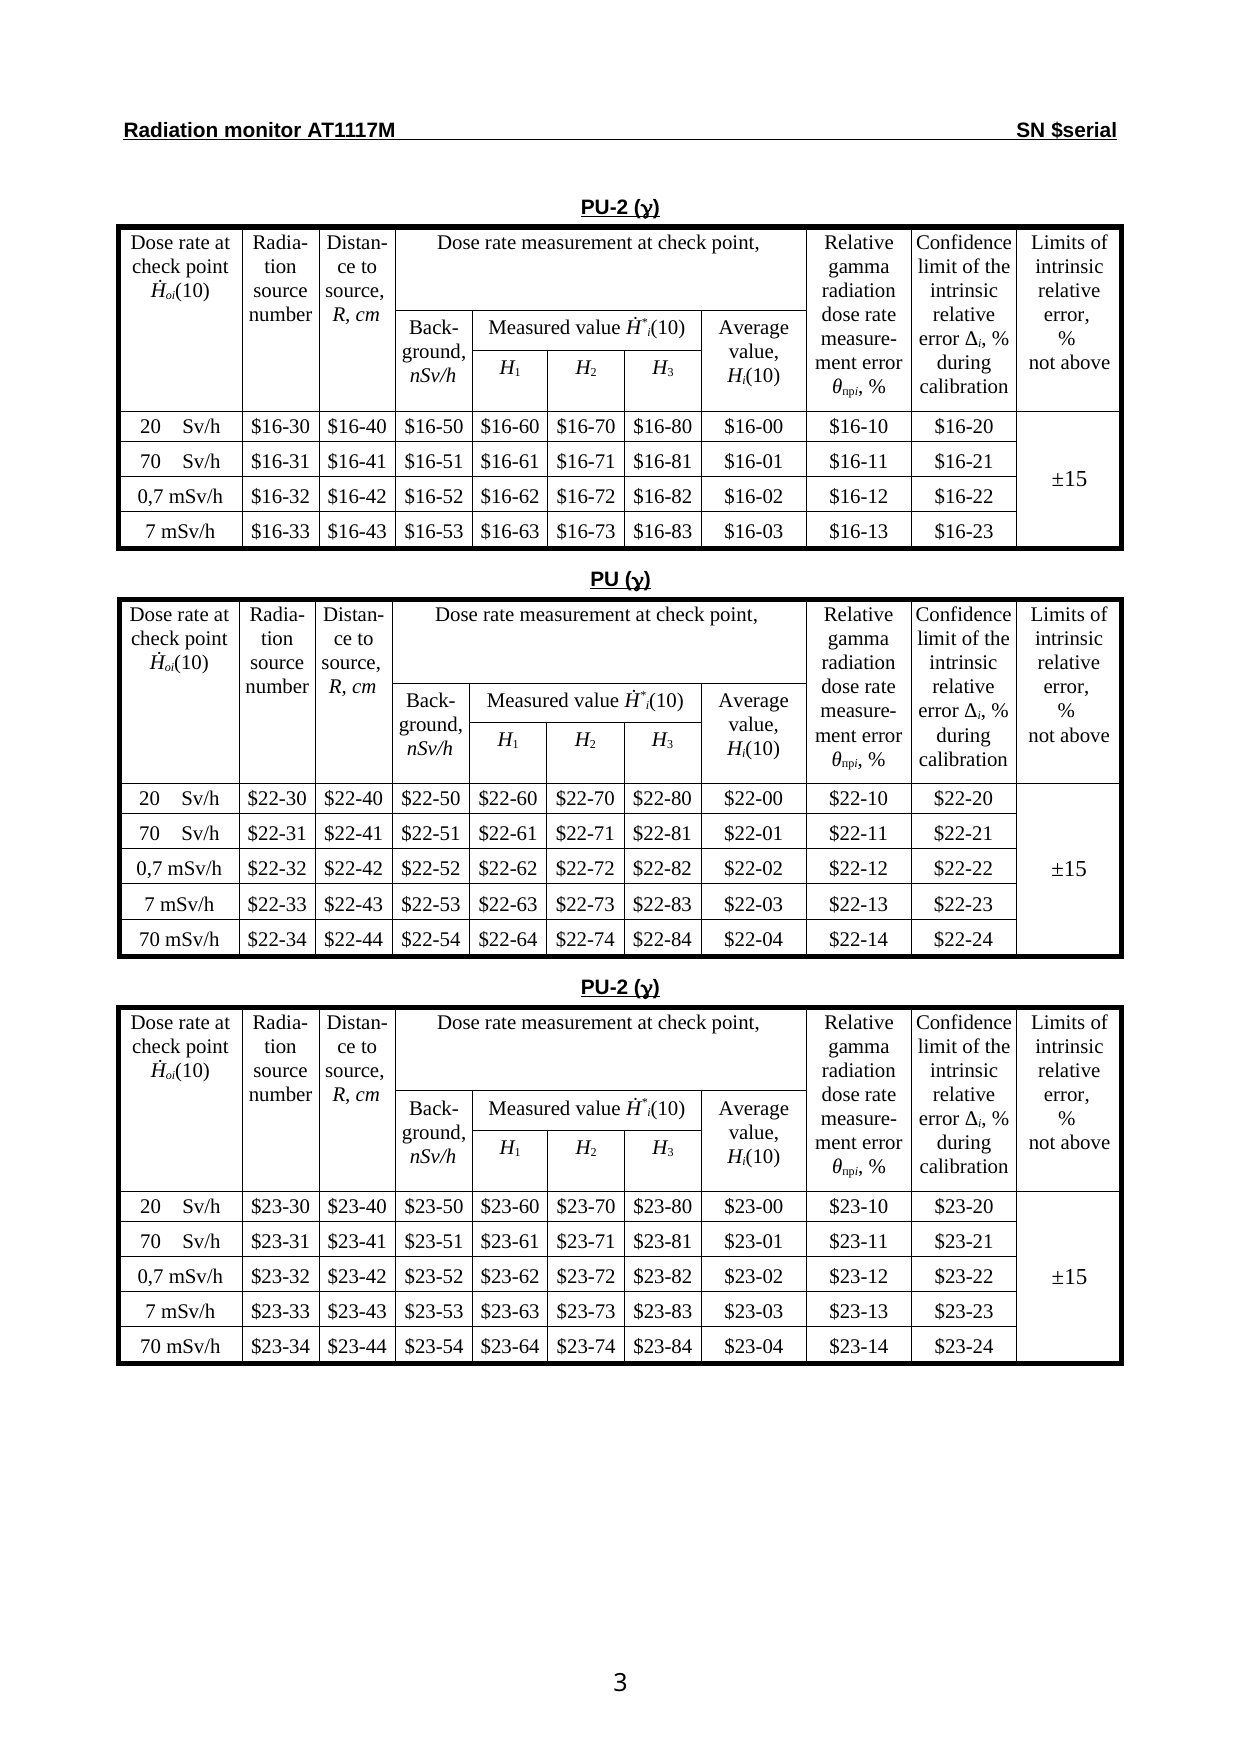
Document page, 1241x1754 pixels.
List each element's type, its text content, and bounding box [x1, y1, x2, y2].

table_cell $16-73 [548, 512, 624, 546]
table_cell $23-31 [243, 1222, 319, 1256]
table_cell $22-11 [807, 814, 911, 848]
table_cell H2 [548, 1131, 624, 1191]
table_cell $22-60 [470, 784, 546, 813]
table_cell H2 [548, 351, 624, 411]
table_cell Dose rate at check point Ḣoi(10) [121, 1010, 242, 1191]
table_cell $23-24 [912, 1327, 1016, 1361]
table_cell $16-01 [702, 442, 806, 476]
table_cell $16-41 [320, 442, 395, 476]
table_cell $16-80 [625, 412, 701, 441]
table_cell $23-71 [548, 1222, 624, 1256]
table_cell $23-83 [625, 1292, 701, 1326]
table_cell $16-20 [912, 412, 1016, 441]
table_cell 20 Sv/h [121, 412, 242, 441]
table_cell 70 mSv/h [121, 1327, 242, 1361]
table_cell 0,7 mSv/h [122, 849, 239, 883]
table_cell Measured value Ḣ*i(10) [473, 1091, 701, 1130]
table_cell $22-73 [547, 884, 624, 918]
table_cell 70 Sv/h [122, 814, 239, 848]
table_cell $22-64 [470, 920, 546, 953]
table_cell $23-51 [396, 1222, 472, 1256]
table_cell $16-61 [473, 442, 547, 476]
table_cell $16-22 [912, 477, 1016, 511]
table_cell $23-00 [702, 1192, 806, 1221]
table_cell $22-62 [470, 849, 546, 883]
table_cell $22-04 [702, 920, 806, 953]
table_cell $23-62 [473, 1257, 547, 1291]
table_cell $16-00 [702, 412, 806, 441]
table_cell $23-44 [320, 1327, 395, 1361]
table_cell $23-60 [473, 1192, 547, 1221]
table_cell $22-23 [912, 884, 1016, 918]
table_cell $22-00 [702, 784, 806, 813]
table_cell $22-41 [316, 814, 392, 848]
table_cell Radia-tion source number [243, 230, 319, 411]
table_cell $23-04 [702, 1327, 806, 1361]
table_cell $22-10 [807, 784, 911, 813]
table_cell Limits of intrinsic relative error, % not above [1017, 602, 1119, 783]
table_cell $23-13 [807, 1292, 911, 1326]
table_cell $23-30 [243, 1192, 319, 1221]
table_cell $23-03 [702, 1292, 806, 1326]
table_cell $22-20 [912, 784, 1016, 813]
table_cell Dose rate measurement at check point, [396, 230, 806, 310]
table_cell $22-53 [393, 884, 469, 918]
table_cell $23-82 [625, 1257, 701, 1291]
table_cell Dose rate measurement at check point, [393, 602, 806, 683]
table_cell $23-43 [320, 1292, 395, 1326]
table_cell Dose rate at check point Ḣoi(10) [122, 602, 239, 783]
table_cell $22-61 [470, 814, 546, 848]
table_cell $23-33 [243, 1292, 319, 1326]
table_cell Measured value Ḣ*i(10) [473, 311, 701, 349]
table_cell $16-40 [320, 412, 395, 441]
table_cell 7 mSv/h [121, 512, 242, 546]
table_cell $23-53 [396, 1292, 472, 1326]
table_cell $16-82 [625, 477, 701, 511]
table_cell H3 [625, 1131, 701, 1191]
table_cell $23-50 [396, 1192, 472, 1221]
table_cell H3 [625, 351, 701, 411]
table_cell Average value, Hi(10) [702, 684, 806, 783]
table_cell $23-01 [702, 1222, 806, 1256]
table_cell $16-43 [320, 512, 395, 546]
table_cell 0,7 mSv/h [121, 477, 242, 511]
table_cell Relative gamma radiation dose rate measure-ment error θпрi, % [807, 230, 911, 411]
table_cell $22-31 [240, 814, 315, 848]
table_cell Back-ground, nSv/h [396, 311, 472, 411]
table_cell Distan-ce to source, R, сm [316, 602, 392, 783]
table_cell $22-43 [316, 884, 392, 918]
table_cell Dose rate measurement at check point, [396, 1010, 806, 1090]
table_cell Confidence limit of the intrinsic relative error Δi, % during calibration [912, 602, 1016, 783]
table_cell Radia-tion source number [240, 602, 315, 783]
table_cell $22-22 [912, 849, 1016, 883]
table_cell $22-24 [912, 920, 1016, 953]
table_cell $22-01 [702, 814, 806, 848]
table_cell $23-40 [320, 1192, 395, 1221]
table_cell $22-74 [547, 920, 624, 953]
table_cell $22-72 [547, 849, 624, 883]
table_cell $22-14 [807, 920, 911, 953]
table_cell 0,7 mSv/h [121, 1257, 242, 1291]
table_cell $16-11 [807, 442, 911, 476]
table_cell Back-ground, nSv/h [393, 684, 469, 783]
table_cell $16-32 [243, 477, 319, 511]
table_cell $22-50 [393, 784, 469, 813]
table_cell $16-13 [807, 512, 911, 546]
table_cell $16-63 [473, 512, 547, 546]
table_cell $22-52 [393, 849, 469, 883]
table_cell $16-10 [807, 412, 911, 441]
table_cell $22-30 [240, 784, 315, 813]
table_cell ±15 [1017, 1192, 1119, 1361]
table_cell 70 mSv/h [122, 920, 239, 953]
table_cell $16-62 [473, 477, 547, 511]
table_cell Distan-ce to source, R, сm [320, 230, 395, 411]
table_cell $23-72 [548, 1257, 624, 1291]
table_cell Limits of intrinsic relative error, % not above [1017, 230, 1119, 411]
table_cell $23-22 [912, 1257, 1016, 1291]
table_cell $22-70 [547, 784, 624, 813]
table_cell $22-63 [470, 884, 546, 918]
table_cell Relative gamma radiation dose rate measure-ment error θпрi, % [807, 602, 911, 783]
table_cell $23-84 [625, 1327, 701, 1361]
table_cell $23-41 [320, 1222, 395, 1256]
table_cell $22-13 [807, 884, 911, 918]
table_cell H2 [547, 723, 624, 783]
table_cell Limits of intrinsic relative error, % not above [1017, 1010, 1119, 1191]
table_cell $22-80 [625, 784, 701, 813]
table_cell $16-42 [320, 477, 395, 511]
table_cell $23-70 [548, 1192, 624, 1221]
table_cell 70 Sv/h [121, 442, 242, 476]
table_cell $16-53 [396, 512, 472, 546]
table_cell $23-10 [807, 1192, 911, 1221]
table_cell 7 mSv/h [122, 884, 239, 918]
table_cell H1 [470, 723, 546, 783]
table_cell $22-44 [316, 920, 392, 953]
table_cell $22-83 [625, 884, 701, 918]
table_cell $23-20 [912, 1192, 1016, 1221]
table_cell $22-21 [912, 814, 1016, 848]
table_cell $23-21 [912, 1222, 1016, 1256]
table_cell ±15 [1017, 412, 1119, 546]
table_cell Average value, Hi(10) [702, 311, 806, 411]
table_cell $23-80 [625, 1192, 701, 1221]
table_cell H1 [473, 351, 547, 411]
table_cell $22-02 [702, 849, 806, 883]
table_cell $23-42 [320, 1257, 395, 1291]
table_cell $23-02 [702, 1257, 806, 1291]
table_cell $22-84 [625, 920, 701, 953]
table_cell $16-60 [473, 412, 547, 441]
table_cell 20 Sv/h [121, 1192, 242, 1221]
table_cell 20 Sv/h [122, 784, 239, 813]
table_cell $23-52 [396, 1257, 472, 1291]
table_cell Back-ground, nSv/h [396, 1091, 472, 1191]
table_cell $23-11 [807, 1222, 911, 1256]
table_cell 70 Sv/h [121, 1222, 242, 1256]
table_cell Measured value Ḣ*i(10) [470, 684, 701, 722]
table_cell Confidence limit of the intrinsic relative error Δi, % during calibration [912, 230, 1016, 411]
table_cell ±15 [1017, 784, 1119, 953]
table_cell Confidence limit of the intrinsic relative error Δi, % during calibration [912, 1010, 1016, 1191]
table_cell 7 mSv/h [121, 1292, 242, 1326]
table_cell $23-61 [473, 1222, 547, 1256]
table_cell $22-32 [240, 849, 315, 883]
table_cell $23-34 [243, 1327, 319, 1361]
table_header PU-2 () [118, 959, 1122, 1005]
table_cell $16-21 [912, 442, 1016, 476]
table_cell $22-42 [316, 849, 392, 883]
table_cell Average value, Hi(10) [702, 1091, 806, 1191]
table_cell $23-32 [243, 1257, 319, 1291]
table_cell $23-14 [807, 1327, 911, 1361]
table_cell $23-63 [473, 1292, 547, 1326]
table_cell $22-12 [807, 849, 911, 883]
table_cell $22-40 [316, 784, 392, 813]
table_cell $22-81 [625, 814, 701, 848]
table_cell $22-33 [240, 884, 315, 918]
table_cell $16-03 [702, 512, 806, 546]
table_cell $23-54 [396, 1327, 472, 1361]
table_cell $16-33 [243, 512, 319, 546]
table_cell $22-03 [702, 884, 806, 918]
table_cell $23-81 [625, 1222, 701, 1256]
table_cell $22-51 [393, 814, 469, 848]
table_cell $16-50 [396, 412, 472, 441]
table_cell $16-70 [548, 412, 624, 441]
table_cell $22-71 [547, 814, 624, 848]
table_cell $16-31 [243, 442, 319, 476]
table_cell Radia-tion source number [243, 1010, 319, 1191]
table_cell $16-83 [625, 512, 701, 546]
table_cell $23-23 [912, 1292, 1016, 1326]
table_cell $22-82 [625, 849, 701, 883]
table_cell $16-51 [396, 442, 472, 476]
table_cell $23-73 [548, 1292, 624, 1326]
table_cell $16-71 [548, 442, 624, 476]
table_cell $16-02 [702, 477, 806, 511]
table_header PU () [119, 551, 1122, 597]
table_cell $16-23 [912, 512, 1016, 546]
table_cell $22-34 [240, 920, 315, 953]
table_cell H3 [625, 723, 701, 783]
table_cell $16-81 [625, 442, 701, 476]
table_header PU-2 () [118, 179, 1122, 224]
table_cell $23-74 [548, 1327, 624, 1361]
table_cell Dose rate at check point Ḣoi(10) [121, 230, 242, 411]
table_cell Distan-ce to source, R, сm [320, 1010, 395, 1191]
table_cell $23-12 [807, 1257, 911, 1291]
table_cell $16-30 [243, 412, 319, 441]
table_cell $16-12 [807, 477, 911, 511]
table_cell H1 [473, 1131, 547, 1191]
table_cell $16-72 [548, 477, 624, 511]
table_cell $23-64 [473, 1327, 547, 1361]
table_cell $22-54 [393, 920, 469, 953]
table_cell $16-52 [396, 477, 472, 511]
table_cell Relative gamma radiation dose rate measure-ment error θпрi, % [807, 1010, 911, 1191]
